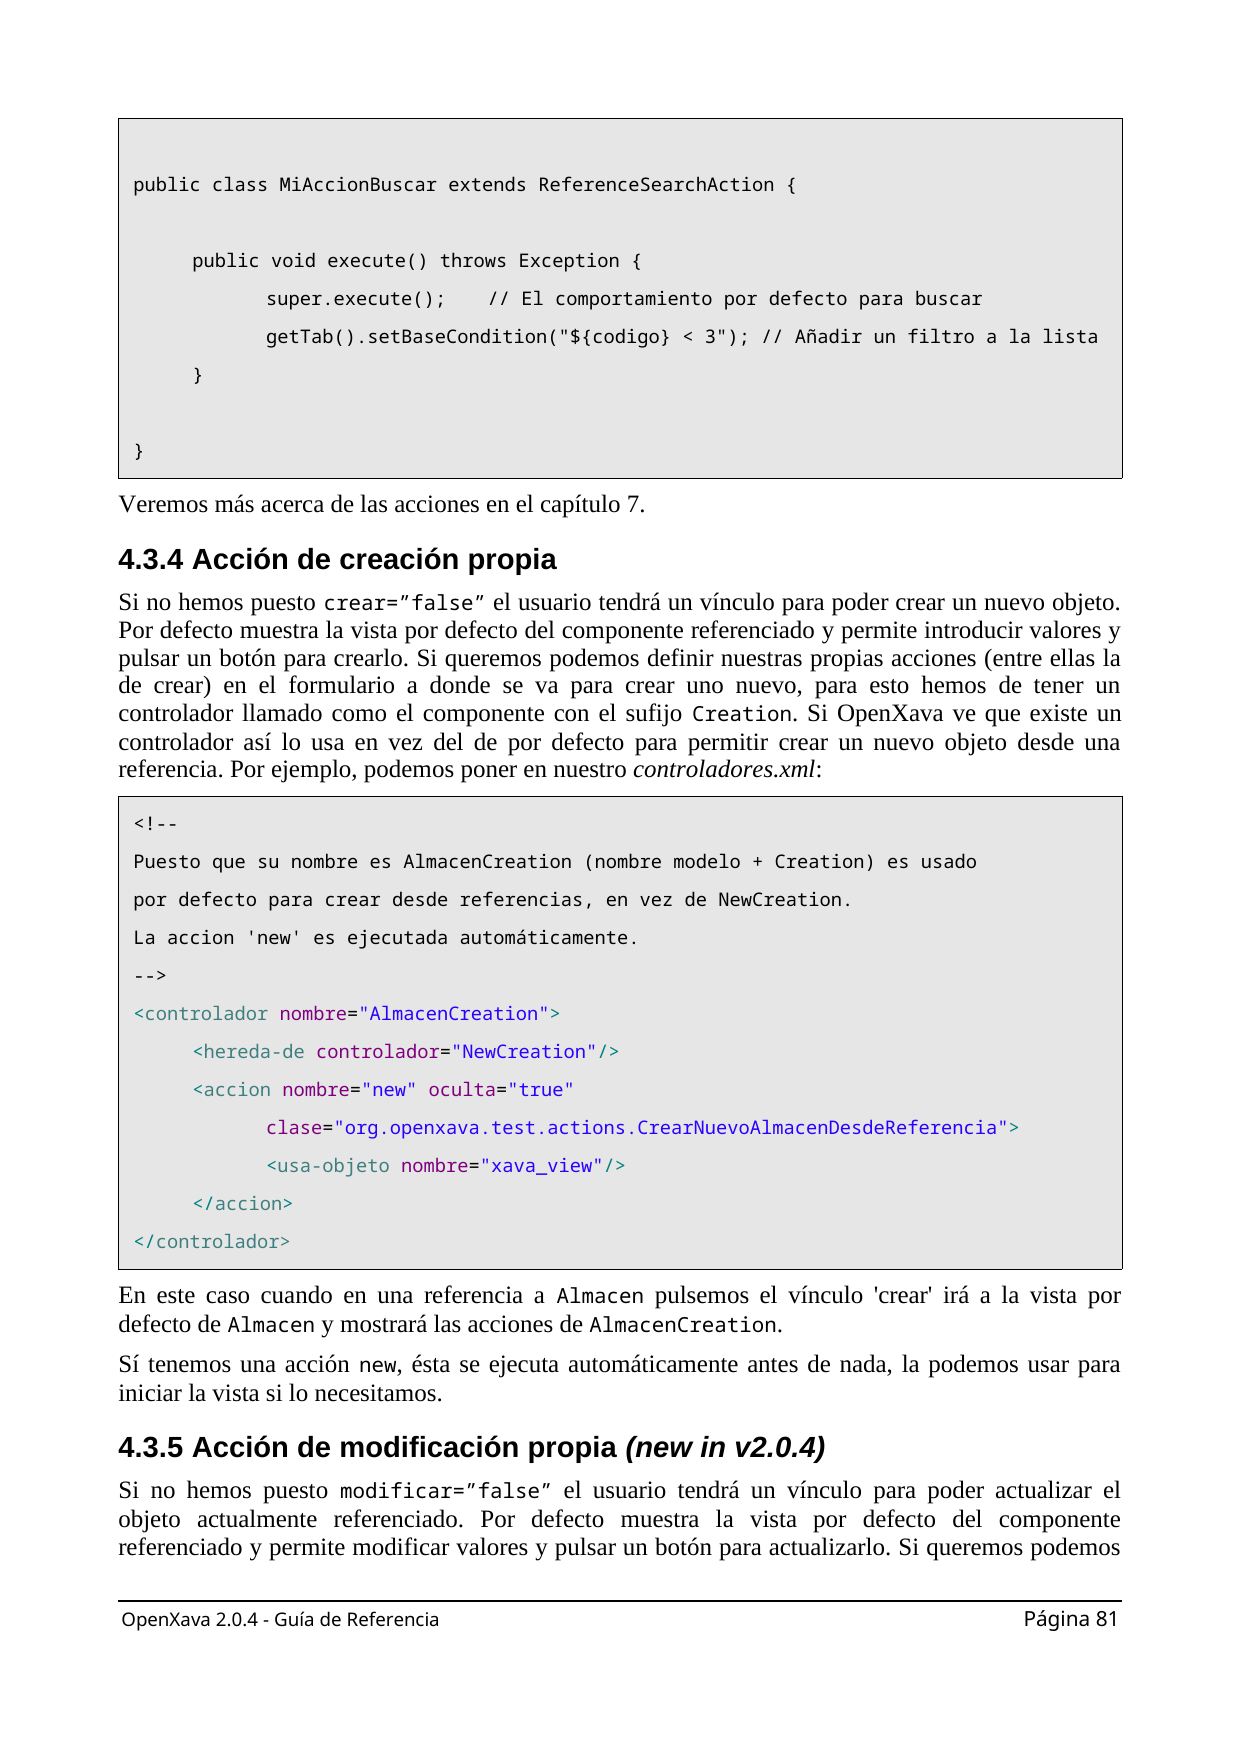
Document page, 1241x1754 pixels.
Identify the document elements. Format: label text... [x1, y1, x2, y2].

text <controlador nombre="AlmacenCreation"> [119, 986, 1122, 1024]
text En este caso cuando en una referencia a Almacen pulsemos el vínculo 'crear' irá a la vista por defecto de Almacen y mostrará las acciones de AlmacenCreation. [118, 1282, 1122, 1338]
text Puesto que su nombre es AlmacenCreation (nombre modelo + Creation) es usado [119, 833, 1122, 872]
text <accion nombre="new" oculta="true" [119, 1062, 1122, 1100]
text La accion 'new' es ejecutada automáticamente. [119, 909, 1122, 948]
text --> [119, 948, 1122, 986]
subtitle Acción de creación propia [118, 543, 1122, 576]
subtitle Acción de modificación propia (new in v2.0.4) [118, 1431, 1122, 1464]
text </accion> [119, 1176, 1122, 1214]
text super.execute(); // El comportamiento por defecto para buscar [119, 270, 1122, 308]
text public void execute() throws Exception { [119, 232, 1122, 270]
text <hereda-de controlador="NewCreation"/> [119, 1024, 1122, 1062]
text Si no hemos puesto crear=”false” el usuario tendrá un vínculo para poder crear un nuevo objeto. Por defecto muestra la vista por defecto del componente referenciado y permite introducir valores y pulsar un botón para crearlo. Si queremos podemos definir nuestras propias acciones (entre ellas la de crear) en el formulario a donde se va para crear uno nuevo, para esto hemos de tener un controlador llamado como el componente con el sufijo Creation. Si OpenXava ve que existe un controlador así lo usa en vez del de por defecto para permitir crear un nuevo objeto desde una referencia. Por ejemplo, podemos poner en nuestro controladores.xml: [118, 588, 1122, 783]
text <usa-objeto nombre="xava_view"/> [119, 1138, 1122, 1176]
text </controlador> [119, 1214, 1122, 1269]
text Sí tenemos una acción new, ésta se ejecuta automáticamente antes de nada, la podemos usar para iniciar la vista si lo necesitamos. [118, 1351, 1122, 1406]
text getTab().setBaseCondition("${codigo} < 3"); // Añadir un filtro a la lista [119, 308, 1122, 346]
text Veremos más acerca de las acciones en el capítulo 7. [118, 490, 1122, 518]
text clase="org.openxava.test.actions.CrearNuevoAlmacenDesdeReferencia"> [119, 1100, 1122, 1138]
text } [119, 346, 1122, 384]
text public class MiAccionBuscar extends ReferenceSearchAction { [119, 156, 1122, 194]
text <!-- [119, 797, 1122, 833]
text Si no hemos puesto modificar=”false” el usuario tendrá un vínculo para poder actualizar el objeto actualmente referenciado. Por defecto muestra la vista por defecto del componente referenciado y permite modificar valores y pulsar un botón para actualizarlo. Si queremos podemos [118, 1477, 1122, 1560]
text } [119, 422, 1122, 478]
text por defecto para crear desde referencias, en vez de NewCreation. [119, 872, 1122, 909]
